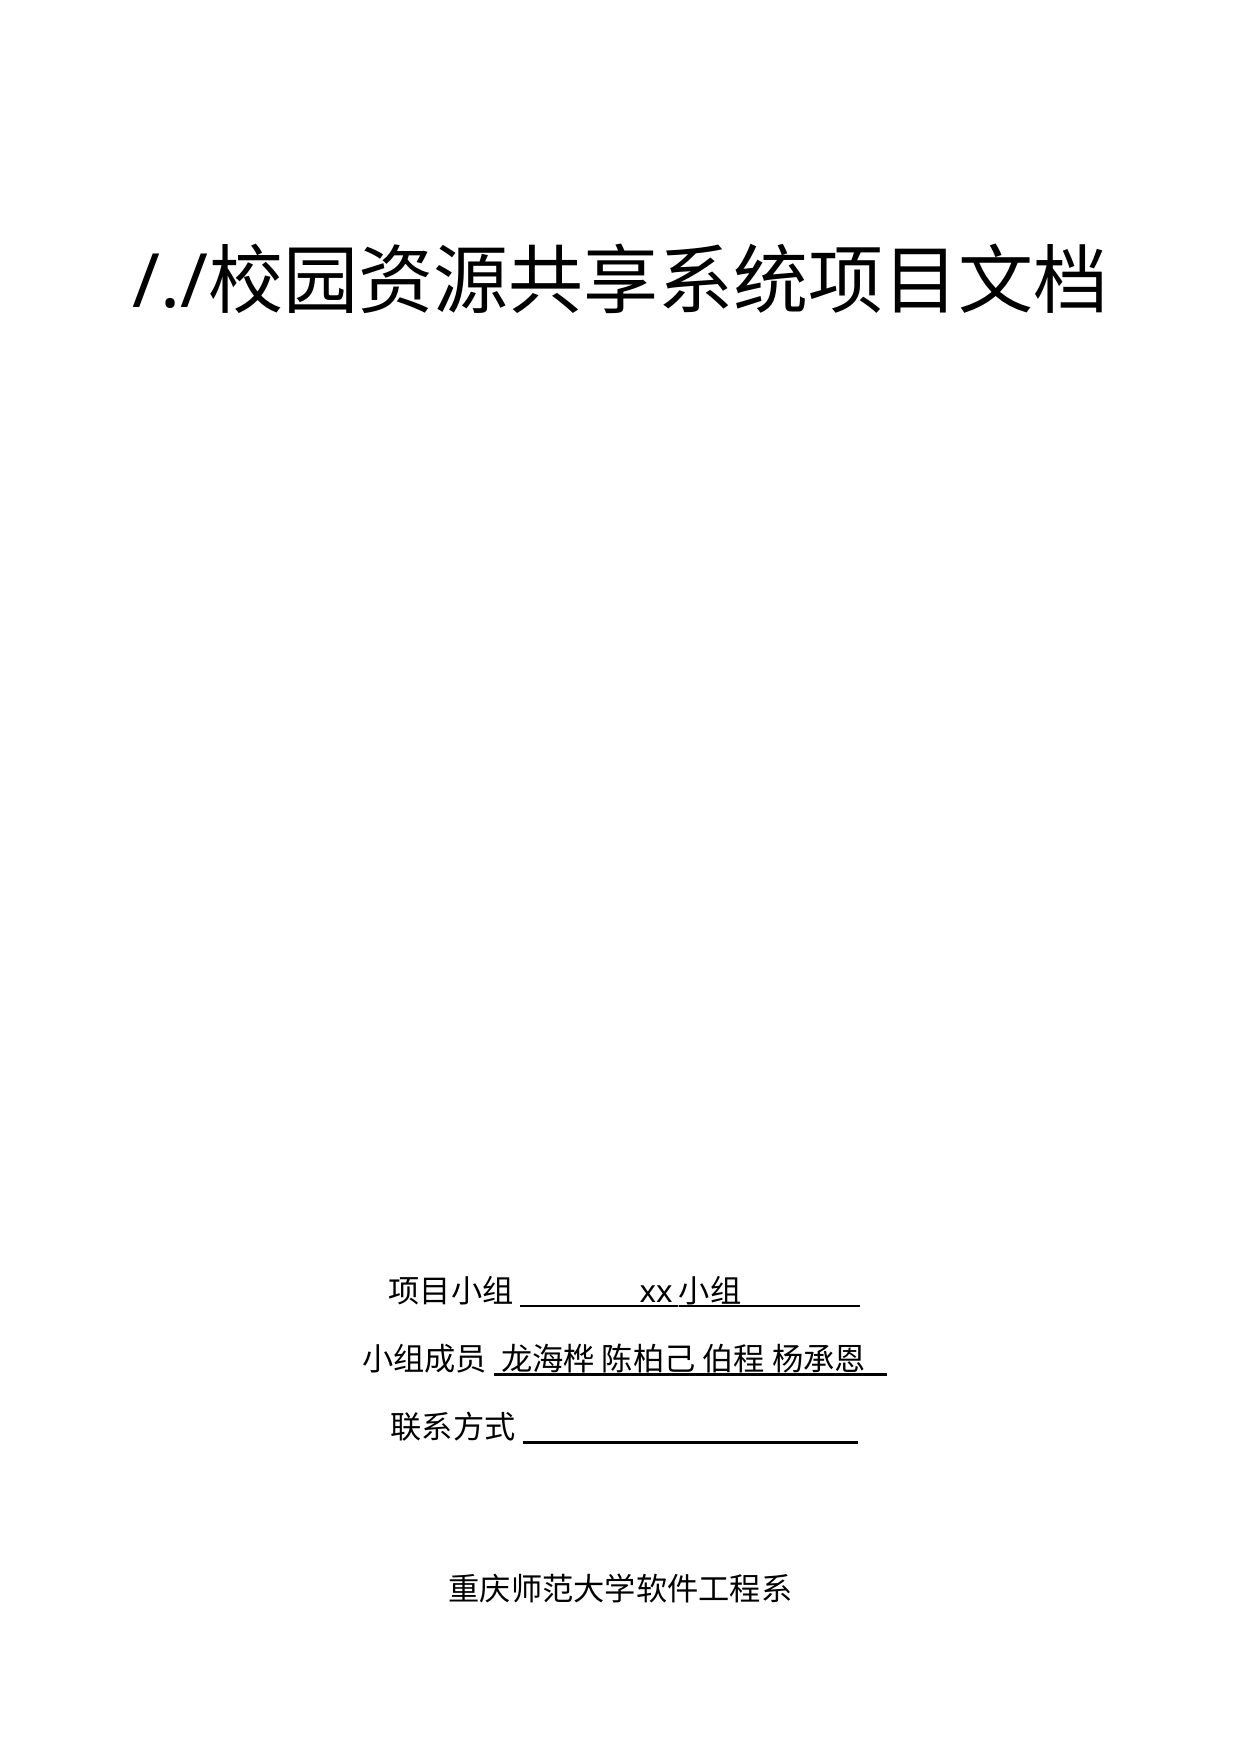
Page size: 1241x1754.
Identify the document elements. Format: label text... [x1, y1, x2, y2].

text 小组成员 龙海桦 陈柏己 伯程 杨承恩 [118, 1334, 1122, 1380]
text 联系方式 [118, 1403, 1122, 1448]
text 项目小组 xx小组 [118, 1266, 1122, 1312]
text /./校园资源共享系统项目文档 [118, 220, 1122, 329]
text 重庆师范大学软件工程系 [118, 1564, 1122, 1609]
